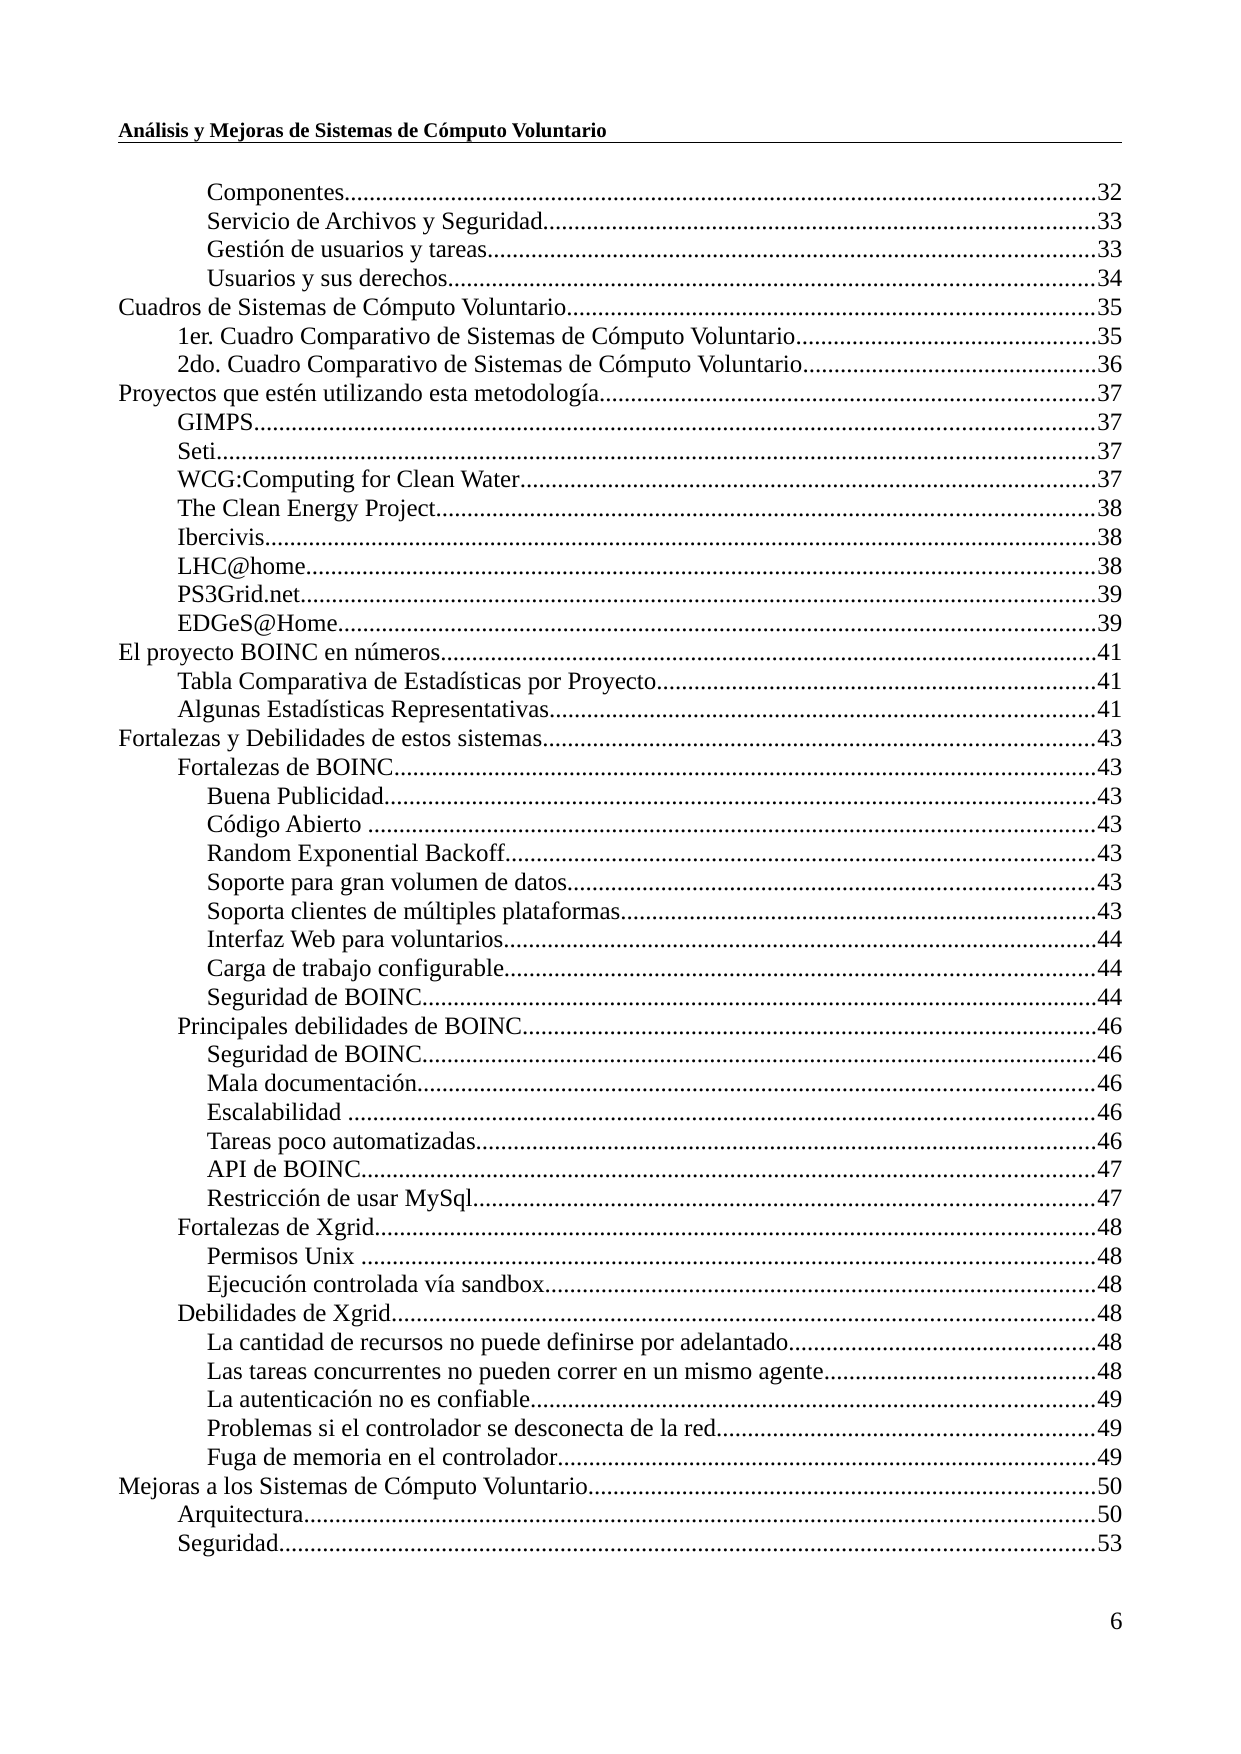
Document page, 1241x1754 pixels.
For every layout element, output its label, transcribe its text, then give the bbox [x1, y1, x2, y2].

text Carga de trabajo configurable 44 [207, 953, 1122, 982]
text API de BOINC 47 [207, 1154, 1122, 1183]
text Principales debilidades de BOINC 46 [177, 1011, 1122, 1039]
text La cantidad de recursos no puede definirse por adelantado 48 [207, 1327, 1122, 1356]
text Ejecución controlada vía sandbox 48 [207, 1269, 1122, 1298]
text Interfaz Web para voluntarios 44 [207, 924, 1122, 953]
text Seguridad de BOINC 44 [207, 982, 1122, 1011]
text Fortalezas de BOINC 43 [177, 752, 1122, 781]
text Random Exponential Backoff 43 [207, 838, 1122, 867]
text Debilidades de Xgrid 48 [177, 1298, 1122, 1327]
text Mala documentación 46 [207, 1068, 1122, 1097]
text Soporte para gran volumen de datos 43 [207, 867, 1122, 896]
text Proyectos que estén utilizando esta metodología 37 [118, 378, 1122, 407]
text Gestión de usuarios y tareas 33 [207, 234, 1122, 263]
text Seti 37 [177, 436, 1122, 464]
text Tareas poco automatizadas 46 [207, 1126, 1122, 1154]
text Mejoras a los Sistemas de Cómputo Voluntario 50 [118, 1471, 1122, 1499]
text Arquitectura 50 [177, 1499, 1122, 1528]
text Servicio de Archivos y Seguridad 33 [207, 206, 1122, 234]
text Soporta clientes de múltiples plataformas 43 [207, 896, 1122, 924]
text Fortalezas de Xgrid 48 [177, 1212, 1122, 1241]
text Buena Publicidad 43 [207, 781, 1122, 809]
text GIMPS 37 [177, 407, 1122, 436]
text Escalabilidad 46 [207, 1097, 1122, 1126]
text La autenticación no es confiable 49 [207, 1384, 1122, 1413]
text Problemas si el controlador se desconecta de la red 49 [207, 1413, 1122, 1442]
text Las tareas concurrentes no pueden correr en un mismo agente 48 [207, 1356, 1122, 1384]
text PS3Grid.net 39 [177, 579, 1122, 608]
text Algunas Estadísticas Representativas 41 [177, 694, 1122, 723]
text WCG:Computing for Clean Water 37 [177, 464, 1122, 493]
text Usuarios y sus derechos 34 [207, 263, 1122, 292]
text Código Abierto 43 [207, 809, 1122, 838]
text 2do. Cuadro Comparativo de Sistemas de Cómputo Voluntario 36 [177, 349, 1122, 378]
text Cuadros de Sistemas de Cómputo Voluntario 35 [118, 292, 1122, 321]
text The Clean Energy Project 38 [177, 493, 1122, 522]
text LHC@home 38 [177, 551, 1122, 579]
text EDGeS@Home 39 [177, 608, 1122, 637]
text Componentes 32 [207, 177, 1122, 206]
text Restricción de usar MySql 47 [207, 1183, 1122, 1212]
text 1er. Cuadro Comparativo de Sistemas de Cómputo Voluntario 35 [177, 321, 1122, 349]
text Tabla Comparativa de Estadísticas por Proyecto 41 [177, 666, 1122, 694]
text Seguridad 53 [177, 1528, 1122, 1557]
text Permisos Unix 48 [207, 1241, 1122, 1269]
text Ibercivis 38 [177, 522, 1122, 551]
text Fuga de memoria en el controlador 49 [207, 1442, 1122, 1471]
text Fortalezas y Debilidades de estos sistemas 43 [118, 723, 1122, 752]
text Seguridad de BOINC 46 [207, 1039, 1122, 1068]
text El proyecto BOINC en números 41 [118, 637, 1122, 666]
